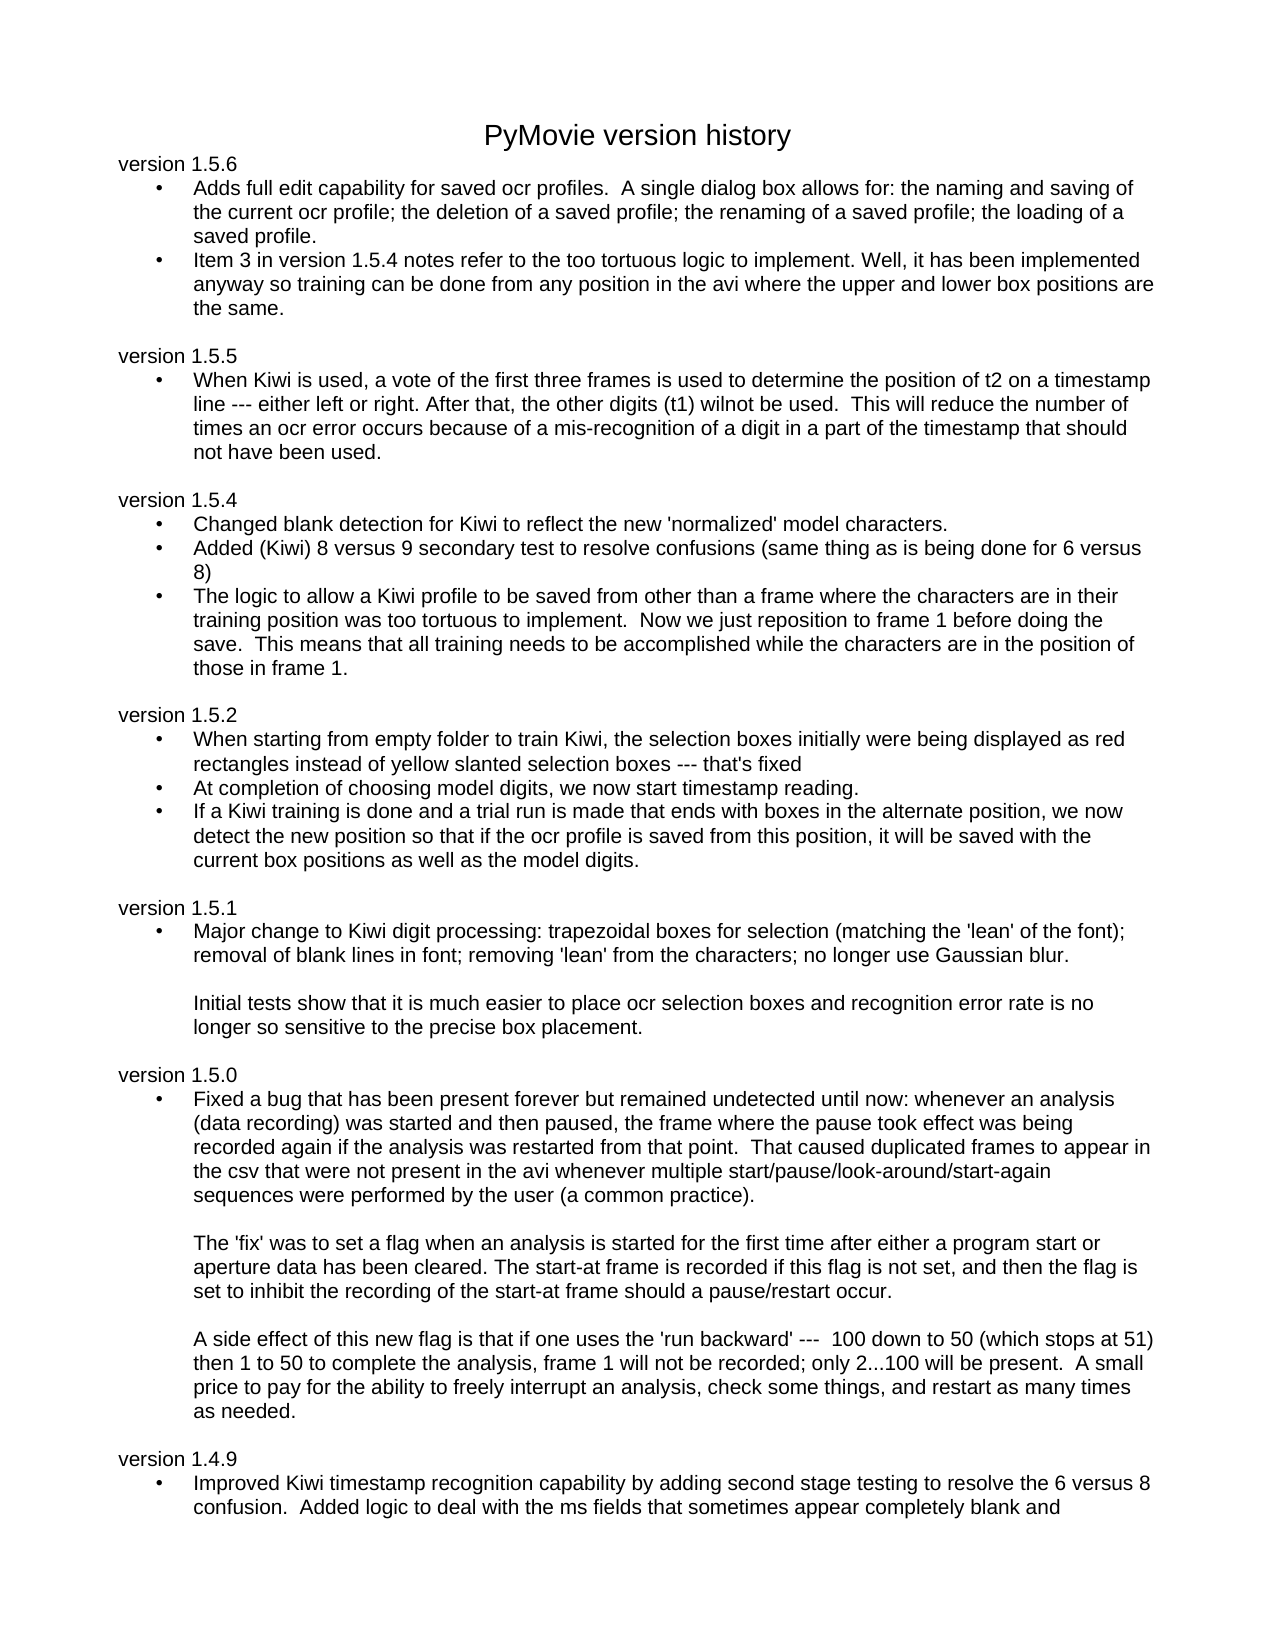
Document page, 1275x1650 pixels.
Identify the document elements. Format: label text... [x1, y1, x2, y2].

text version 1.5.2 [118, 703, 1157, 727]
text version 1.5.0 [118, 1063, 1157, 1087]
text version 1.5.6 [118, 152, 1157, 176]
text version 1.5.4 [118, 487, 1157, 511]
list Fixed a bug that has been present forever but remained undetected until now: whenever an analysis (data recording) was started and then paused, the frame where the pause took effect was being recorded again if the analysis was restarted from that point. That caused duplicated frames to appear in the csv that were not present in the avi whenever multiple start/pause/look-around/start-again sequences were performed by the user (a common practice). The 'fix' was to set a flag when an analysis is started for the first time after either a program start or aperture data has been cleared. The start-at frame is recorded if this flag is not set, and then the flag is set to inhibit the recording of the start-at frame should a pause/restart occur. A side effect of this new flag is that if one uses the 'run backward' --- 100 down to 50 (which stops at 51) then 1 to 50 to complete the analysis, frame 1 will not be recorded; only 2...100 will be present. A small price to pay for the ability to freely interrupt an analysis, check some things, and restart as many times as needed. [156, 1087, 1157, 1447]
text version 1.4.9 [118, 1447, 1157, 1471]
text version 1.5.5 [118, 343, 1157, 367]
list Changed blank detection for Kiwi to reflect the new 'normalized' model characters. [156, 511, 1157, 535]
list Item 3 in version 1.5.4 notes refer to the too tortuous logic to implement. Well, it has been implemented anyway so training can be done from any position in the avi where the upper and lower box positions are the same. [156, 248, 1157, 343]
list The logic to allow a Kiwi profile to be saved from other than a frame where the characters are in their training position was too tortuous to implement. Now we just reposition to frame 1 before doing the save. This means that all training needs to be accomplished while the characters are in the position of those in frame 1. [156, 583, 1157, 703]
list When Kiwi is used, a vote of the first three frames is used to determine the position of t2 on a timestamp line --- either left or right. After that, the other digits (t1) wilnot be used. This will reduce the number of times an ocr error occurs because of a mis-recognition of a digit in a part of the timestamp that should not have been used. [156, 367, 1157, 487]
list When starting from empty folder to train Kiwi, the selection boxes initially were being displayed as red rectangles instead of yellow slanted selection boxes --- that's fixed [156, 727, 1157, 775]
list Added (Kiwi) 8 versus 9 secondary test to resolve confusions (same thing as is being done for 6 versus 8) [156, 535, 1157, 583]
list At completion of choosing model digits, we now start timestamp reading. [156, 775, 1157, 799]
list If a Kiwi training is done and a trial run is made that ends with boxes in the alternate position, we now detect the new position so that if the ocr profile is saved from this position, it will be saved with the current box positions as well as the model digits. [156, 799, 1157, 895]
list Adds full edit capability for saved ocr profiles. A single dialog box allows for: the naming and saving of the current ocr profile; the deletion of a saved profile; the renaming of a saved profile; the loading of a saved profile. [156, 176, 1157, 248]
text version 1.5.1 [118, 895, 1157, 919]
text PyMovie version history [118, 118, 1157, 152]
list Improved Kiwi timestamp recognition capability by adding second stage testing to resolve the 6 versus 8 confusion. Added logic to deal with the ms fields that sometimes appear completely blank and [156, 1471, 1157, 1518]
list Major change to Kiwi digit processing: trapezoidal boxes for selection (matching the 'lean' of the font); removal of blank lines in font; removing 'lean' from the characters; no longer use Gaussian blur. Initial tests show that it is much easier to place ocr selection boxes and recognition error rate is no longer so sensitive to the precise box placement. [156, 919, 1157, 1063]
